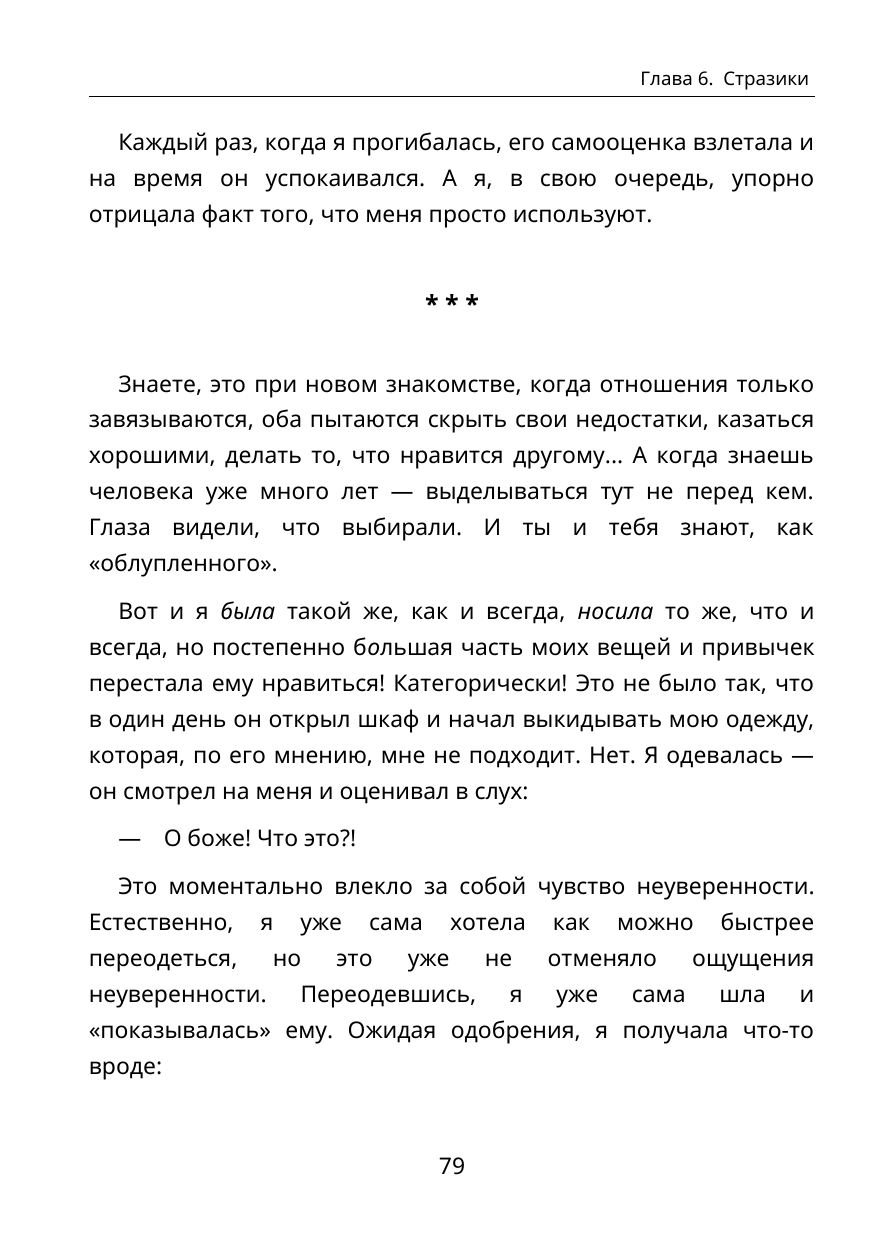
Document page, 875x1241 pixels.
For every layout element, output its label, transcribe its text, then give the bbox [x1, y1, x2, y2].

text Это моментально влекло за собой чувство неуверенности. Естественно, я уже сама хотела как можно быстрее переодеться, но это уже не отменяло ощущения неуверенности. Переодевшись, я уже сама шла и «показывалась» ему. Ожидая одобрения, я получала что-то вроде: [88, 870, 815, 1081]
text Каждый раз, когда я прогибалась, его самооценка взлетала и на время он успокаивался. А я, в свою очередь, упорно отрицала факт того, что меня просто используют. [88, 126, 815, 229]
list О боже! Что это?! [88, 822, 815, 853]
text Вот и я была такой же, как и всегда, носила то же, что и всегда, но постепенно большая часть моих вещей и привычек перестала ему нравиться! Категорически! Это не было так, что в один день он открыл шкаф и начал выкидывать мою одежду, которая, по его мнению, мне не подходит. Нет. Я одевалась — он смотрел на меня и оценивал в слух: [88, 595, 815, 806]
text Знаете, это при новом знакомстве, когда отношения только завязываются, оба пытаются скрыть свои недостатки, казаться хорошими, делать то, что нравится другому... А когда знаешь человека уже много лет — выделываться тут не перед кем. Глаза видели, что выбирали. И ты и тебя знают, как «облупленного». [88, 367, 815, 578]
subtitle * * * [88, 287, 815, 321]
